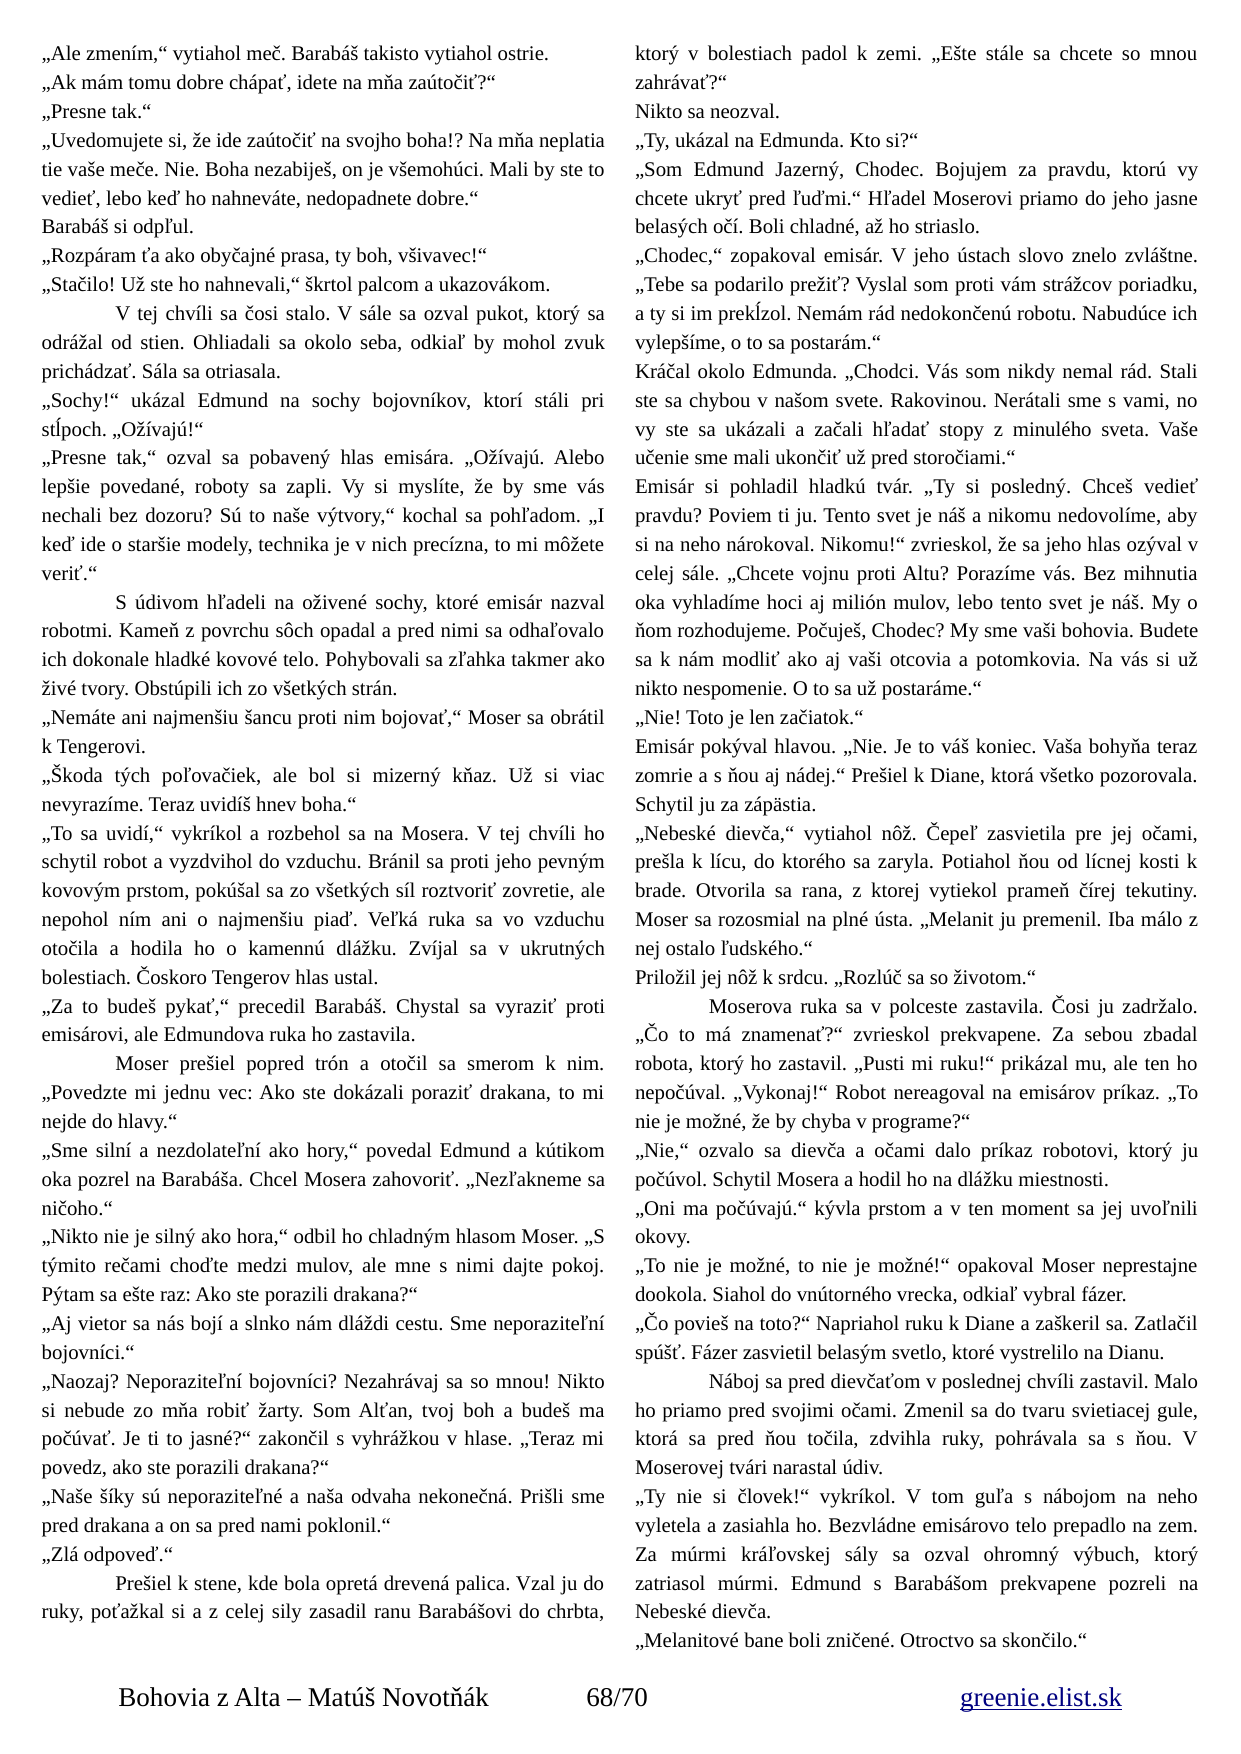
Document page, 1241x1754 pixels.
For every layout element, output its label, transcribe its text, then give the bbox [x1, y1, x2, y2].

text „Naozaj? Neporaziteľní bojovníci? Nezahrávaj sa so mnou! Nikto si nebude zo mňa robiť žarty. Som Alťan, tvoj boh a budeš ma počúvať. Je ti to jasné?“ zakončil s vyhrážkou v hlase. „Teraz mi povedz, ako ste porazili drakana?“ [41, 1369, 605, 1479]
text „Chodec,“ zopakoval emisár. V jeho ústach slovo znelo zvláštne. „Tebe sa podarilo prežiť? Vyslal som proti vám strážcov poriadku, a ty si im prekĺzol. Nemám rád nedokončenú robotu. Nabudúce ich vylepšíme, o to sa postarám.“ [635, 243, 1199, 354]
text „Nie! Toto je len začiatok.“ [635, 705, 1199, 729]
text S údivom hľadeli na oživené sochy, ktoré emisár nazval robotmi. Kameň z povrchu sôch opadal a pred nimi sa odhaľovalo ich dokonale hladké kovové telo. Pohybovali sa zľahka takmer ako živé tvory. Obstúpili ich zo všetkých strán. [41, 589, 605, 700]
text „Presne tak,“ ozval sa pobavený hlas emisára. „Ožívajú. Alebo lepšie povedané, roboty sa zapli. Vy si myslíte, že by sme vás nechali bez dozoru? Sú to naše výtvory,“ kochal sa pohľadom. „I keď ide o staršie modely, technika je v nich precízna, to mi môžete veriť.“ [41, 445, 605, 585]
text „Stačilo! Už ste ho nahnevali,“ škrtol palcom a ukazovákom. [41, 272, 605, 296]
text Prešiel k stene, kde bola opretá drevená palica. Vzal ju do ruky, poťažkal si a z celej sily zasadil ranu Barabášovi do chrbta, [41, 1571, 605, 1623]
text Moserova ruka sa v polceste zastavila. Čosi ju zadržalo. „Čo to má znamenať?“ zvrieskol prekvapene. Za sebou zbadal robota, ktorý ho zastavil. „Pusti mi ruku!“ prikázal mu, ale ten ho nepočúval. „Vykonaj!“ Robot nereagoval na emisárov príkaz. „To nie je možné, že by chyba v programe?“ [635, 993, 1199, 1133]
text ktorý v bolestiach padol k zemi. „Ešte stále sa chcete so mnou zahrávať?“ [635, 41, 1199, 94]
text Barabáš si odpľul. [41, 214, 605, 238]
text Emisár pokýval hlavou. „Nie. Je to váš koniec. Vaša bohyňa teraz zomrie a s ňou aj nádej.“ Prešiel k Diane, ktorá všetko pozorovala. Schytil ju za zápästia. [635, 734, 1199, 816]
text „Nie,“ ozvalo sa dievča a očami dalo príkaz robotovi, ktorý ju počúvol. Schytil Mosera a hodil ho na dlážku miestnosti. [635, 1138, 1199, 1191]
text V tej chvíli sa čosi stalo. V sále sa ozval pukot, ktorý sa odrážal od stien. Ohliadali sa okolo seba, odkiaľ by mohol zvuk prichádzať. Sála sa otriasala. [41, 301, 605, 383]
text „Nemáte ani najmenšiu šancu proti nim bojovať,“ Moser sa obrátil k Tengerovi. [41, 705, 605, 758]
text „Uvedomujete si, že ide zaútočiť na svojho boha!? Na mňa neplatia tie vaše meče. Nie. Boha nezabiješ, on je všemohúci. Mali by ste to vedieť, lebo keď ho nahneváte, nedopadnete dobre.“ [41, 128, 605, 210]
text Kráčal okolo Edmunda. „Chodci. Vás som nikdy nemal rád. Stali ste sa chybou v našom svete. Rakovinou. Nerátali sme s vami, no vy ste sa ukázali a začali hľadať stopy z minulého sveta. Vaše učenie sme mali ukončiť už pred storočiami.“ [635, 359, 1199, 469]
text „Presne tak.“ [41, 99, 605, 123]
text „Sme silní a nezdolateľní ako hory,“ povedal Edmund a kútikom oka pozrel na Barabáša. Chcel Mosera zahovoriť. „Nezľakneme sa ničoho.“ [41, 1138, 605, 1219]
text „Čo povieš na toto?“ Napriahol ruku k Diane a zaškeril sa. Zatlačil spúšť. Fázer zasvietil belasým svetlo, ktoré vystrelilo na Dianu. [635, 1311, 1199, 1364]
text „Nikto nie je silný ako hora,“ odbil ho chladným hlasom Moser. „S týmito rečami choďte medzi mulov, ale mne s nimi dajte pokoj. Pýtam sa ešte raz: Ako ste porazili drakana?“ [41, 1224, 605, 1306]
text Emisár si pohladil hladkú tvár. „Ty si posledný. Chceš vedieť pravdu? Poviem ti ju. Tento svet je náš a nikomu nedovolíme, aby si na neho nárokoval. Nikomu!“ zvrieskol, že sa jeho hlas ozýval v celej sále. „Chcete vojnu proti Altu? Porazíme vás. Bez mihnutia oka vyhladíme hoci aj milión mulov, lebo tento svet je náš. My o ňom rozhodujeme. Počuješ, Chodec? My sme vaši bohovia. Budete sa k nám modliť ako aj vaši otcovia a potomkovia. Na vás si už nikto nespomenie. O to sa už postaráme.“ [635, 474, 1199, 700]
text „Nebeské dievča,“ vytiahol nôž. Čepeľ zasvietila pre jej očami, prešla k lícu, do ktorého sa zaryla. Potiahol ňou od lícnej kosti k brade. Otvorila sa rana, z ktorej vytiekol prameň čírej tekutiny. Moser sa rozosmial na plné ústa. „Melanit ju premenil. Iba málo z nej ostalo ľudského.“ [635, 820, 1199, 960]
text „To sa uvidí,“ vykríkol a rozbehol sa na Mosera. V tej chvíli ho schytil robot a vyzdvihol do vzduchu. Bránil sa proti jeho pevným kovovým prstom, pokúšal sa zo všetkých síl roztvoriť zovretie, ale nepohol ním ani o najmenšiu piaď. Veľká ruka sa vo vzduchu otočila a hodila ho o kamennú dlážku. Zvíjal sa v ukrutných bolestiach. Čoskoro Tengerov hlas ustal. [41, 820, 605, 989]
text „Melanitové bane boli zničené. Otroctvo sa skončilo.“ [635, 1628, 1199, 1652]
text „Za to budeš pykať,“ precedil Barabáš. Chystal sa vyraziť proti emisárovi, ale Edmundova ruka ho zastavila. [41, 993, 605, 1046]
text „Ale zmením,“ vytiahol meč. Barabáš takisto vytiahol ostrie. [41, 41, 605, 65]
text „Aj vietor sa nás bojí a slnko nám dláždi cestu. Sme neporaziteľní bojovníci.“ [41, 1311, 605, 1364]
text „Ak mám tomu dobre chápať, idete na mňa zaútočiť?“ [41, 70, 605, 94]
text Náboj sa pred dievčaťom v poslednej chvíli zastavil. Malo ho priamo pred svojimi očami. Zmenil sa do tvaru svietiacej gule, ktorá sa pred ňou točila, zdvihla ruky, pohrávala sa s ňou. V Moserovej tvári narastal údiv. [635, 1369, 1199, 1479]
text „Zlá odpoveď.“ [41, 1542, 605, 1566]
text „Ty, ukázal na Edmunda. Kto si?“ [635, 128, 1199, 152]
text „Rozpáram ťa ako obyčajné prasa, ty boh, všivavec!“ [41, 243, 605, 267]
text „Oni ma počúvajú.“ kývla prstom a v ten moment sa jej uvoľnili okovy. [635, 1196, 1199, 1248]
text „Som Edmund Jazerný, Chodec. Bojujem za pravdu, ktorú vy chcete ukryť pred ľuďmi.“ Hľadel Moserovi priamo do jeho jasne belasých očí. Boli chladné, až ho striaslo. [635, 157, 1199, 238]
text „Ty nie si človek!“ vykríkol. V tom guľa s nábojom na neho vyletela a zasiahla ho. Bezvládne emisárovo telo prepadlo na zem. Za múrmi kráľovskej sály sa ozval ohromný výbuch, ktorý zatriasol múrmi. Edmund s Barabášom prekvapene pozreli na Nebeské dievča. [635, 1484, 1199, 1623]
text Moser prešiel popred trón a otočil sa smerom k nim. „Povedzte mi jednu vec: Ako ste dokázali poraziť drakana, to mi nejde do hlavy.“ [41, 1051, 605, 1133]
text Priložil jej nôž k srdcu. „Rozlúč sa so životom.“ [635, 965, 1199, 989]
text „Sochy!“ ukázal Edmund na sochy bojovníkov, ktorí stáli pri stĺpoch. „Ožívajú!“ [41, 388, 605, 441]
text „Naše šíky sú neporaziteľné a naša odvaha nekonečná. Prišli sme pred drakana a on sa pred nami poklonil.“ [41, 1484, 605, 1537]
text „Škoda tých poľovačiek, ale bol si mizerný kňaz. Už si viac nevyrazíme. Teraz uvidíš hnev boha.“ [41, 763, 605, 816]
text Nikto sa neozval. [635, 99, 1199, 123]
text „To nie je možné, to nie je možné!“ opakoval Moser neprestajne dookola. Siahol do vnútorného vrecka, odkiaľ vybral fázer. [635, 1253, 1199, 1306]
